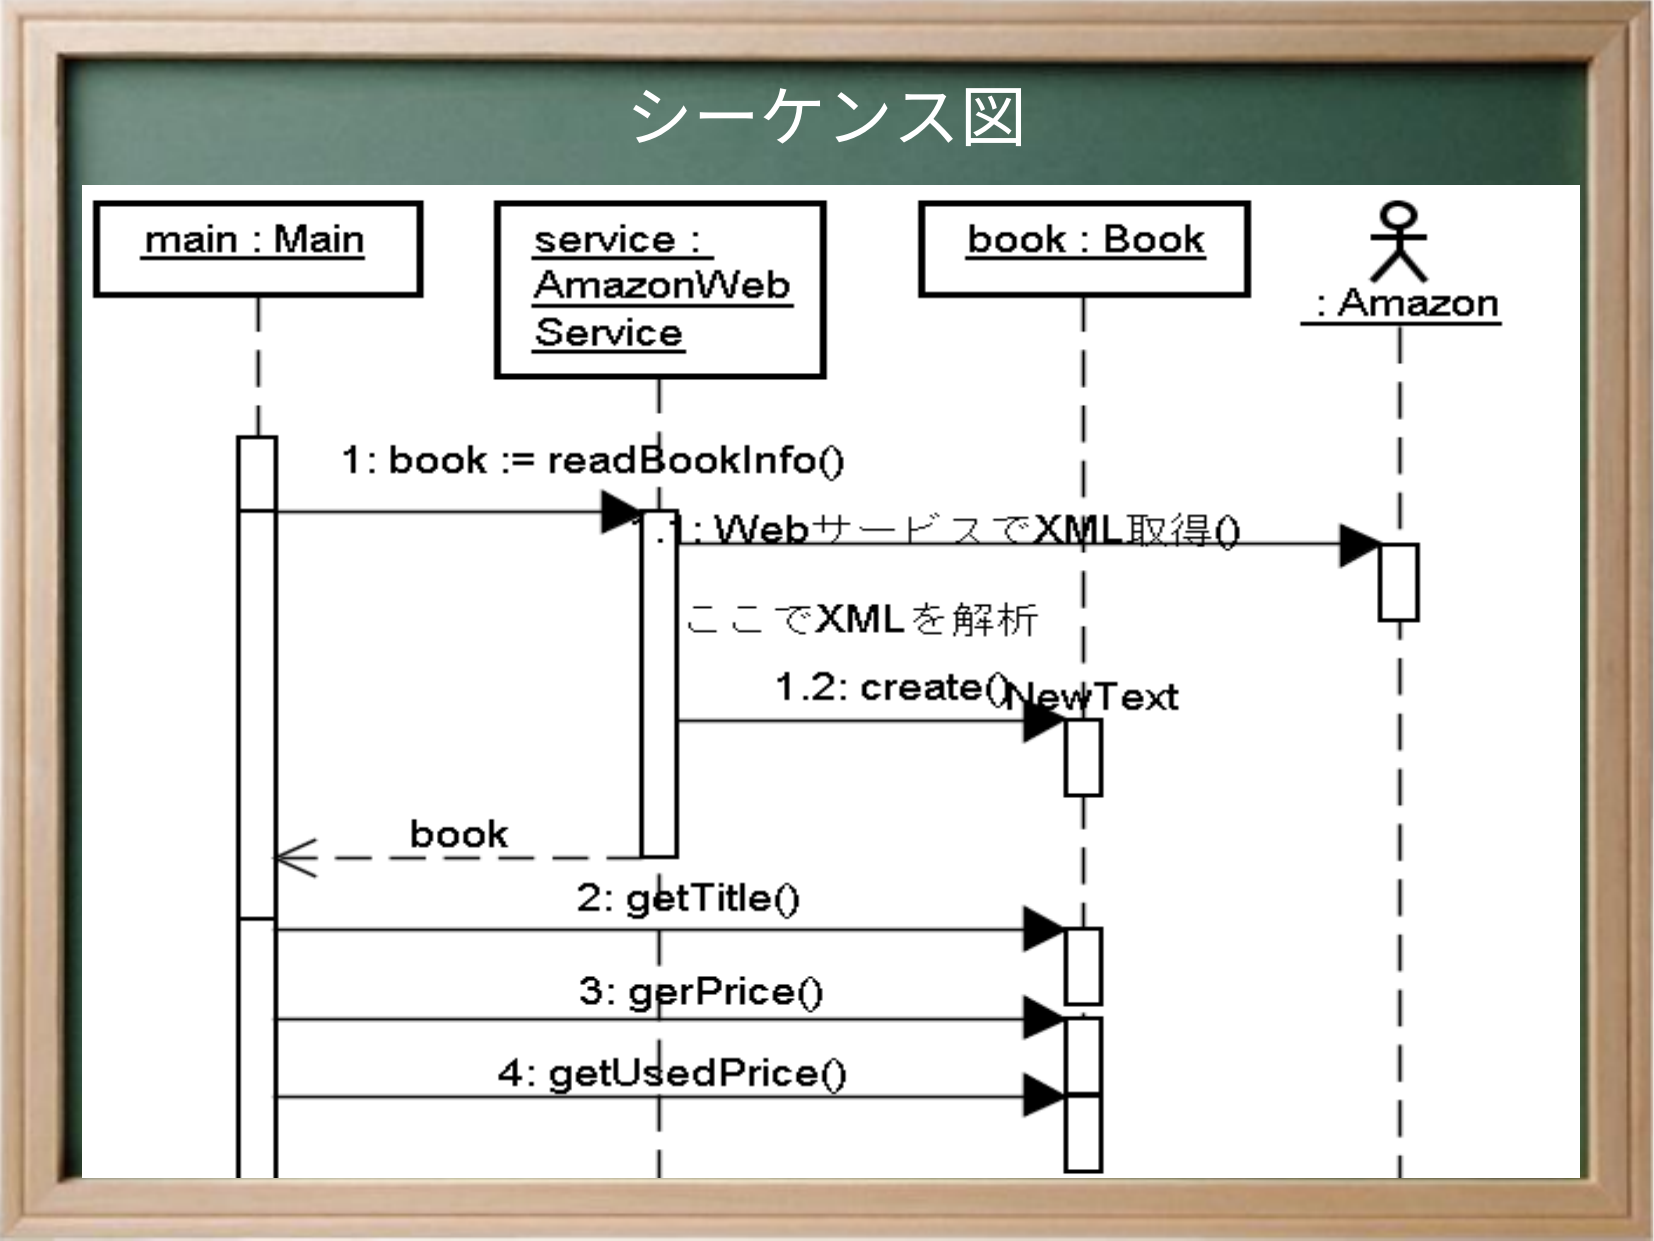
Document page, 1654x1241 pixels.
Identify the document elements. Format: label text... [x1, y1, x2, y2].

title シーケンス図 [82, 16, 1571, 185]
picture [0, 0, 1654, 1241]
